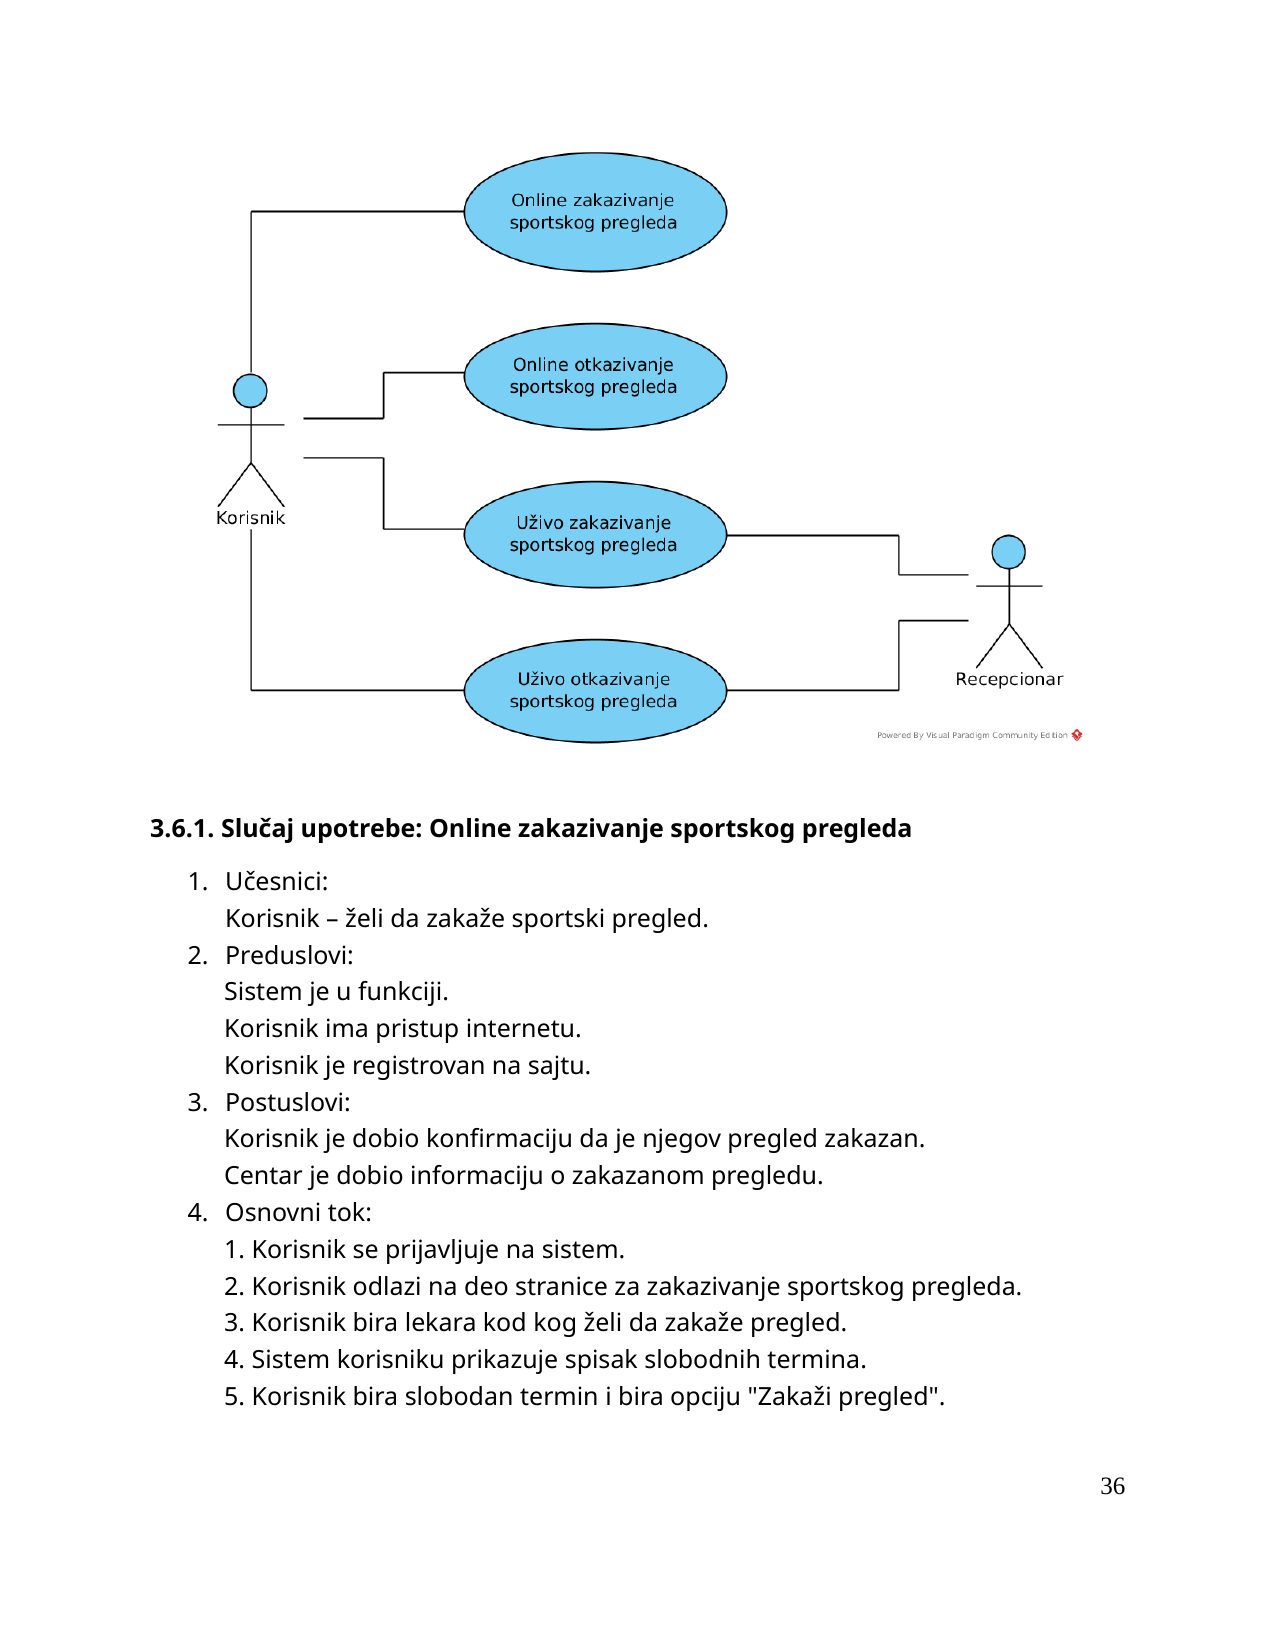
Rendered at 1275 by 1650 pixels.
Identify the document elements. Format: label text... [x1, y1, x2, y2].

text Korisnik je dobio konfirmaciju da je njegov pregled zakazan. [150, 1121, 1125, 1155]
list Korisnik – želi da zakaže sportski pregled. [225, 901, 1125, 934]
list Učesnici: [187, 864, 1125, 898]
text 1. Korisnik se prijavljuje na sistem. [150, 1231, 1125, 1266]
text 3.6.1. Slučaj upotrebe: Online zakazivanje sportskog pregleda [150, 810, 1125, 844]
text 2. Korisnik odlazi na deo stranice za zakazivanje sportskog pregleda. [150, 1268, 1125, 1302]
text Korisnik je registrovan na sajtu. [150, 1048, 1125, 1082]
text 4. Sistem korisniku prikazuje spisak slobodnih termina. [150, 1342, 1125, 1376]
text Korisnik ima pristup internetu. [150, 1011, 1125, 1045]
text 3. Korisnik bira lekara kod kog želi da zakaže pregled. [150, 1305, 1125, 1339]
list Osnovni tok: [187, 1195, 1125, 1229]
text 5. Korisnik bira slobodan termin i bira opciju "Zakaži pregled". [150, 1378, 1125, 1413]
text Centar je dobio informaciju o zakazanom pregledu. [150, 1158, 1125, 1192]
text Sistem je u funkciji. [150, 974, 1125, 1008]
list Postuslovi: [187, 1084, 1125, 1118]
picture [195, 150, 1086, 748]
list Preduslovi: [187, 937, 1125, 971]
